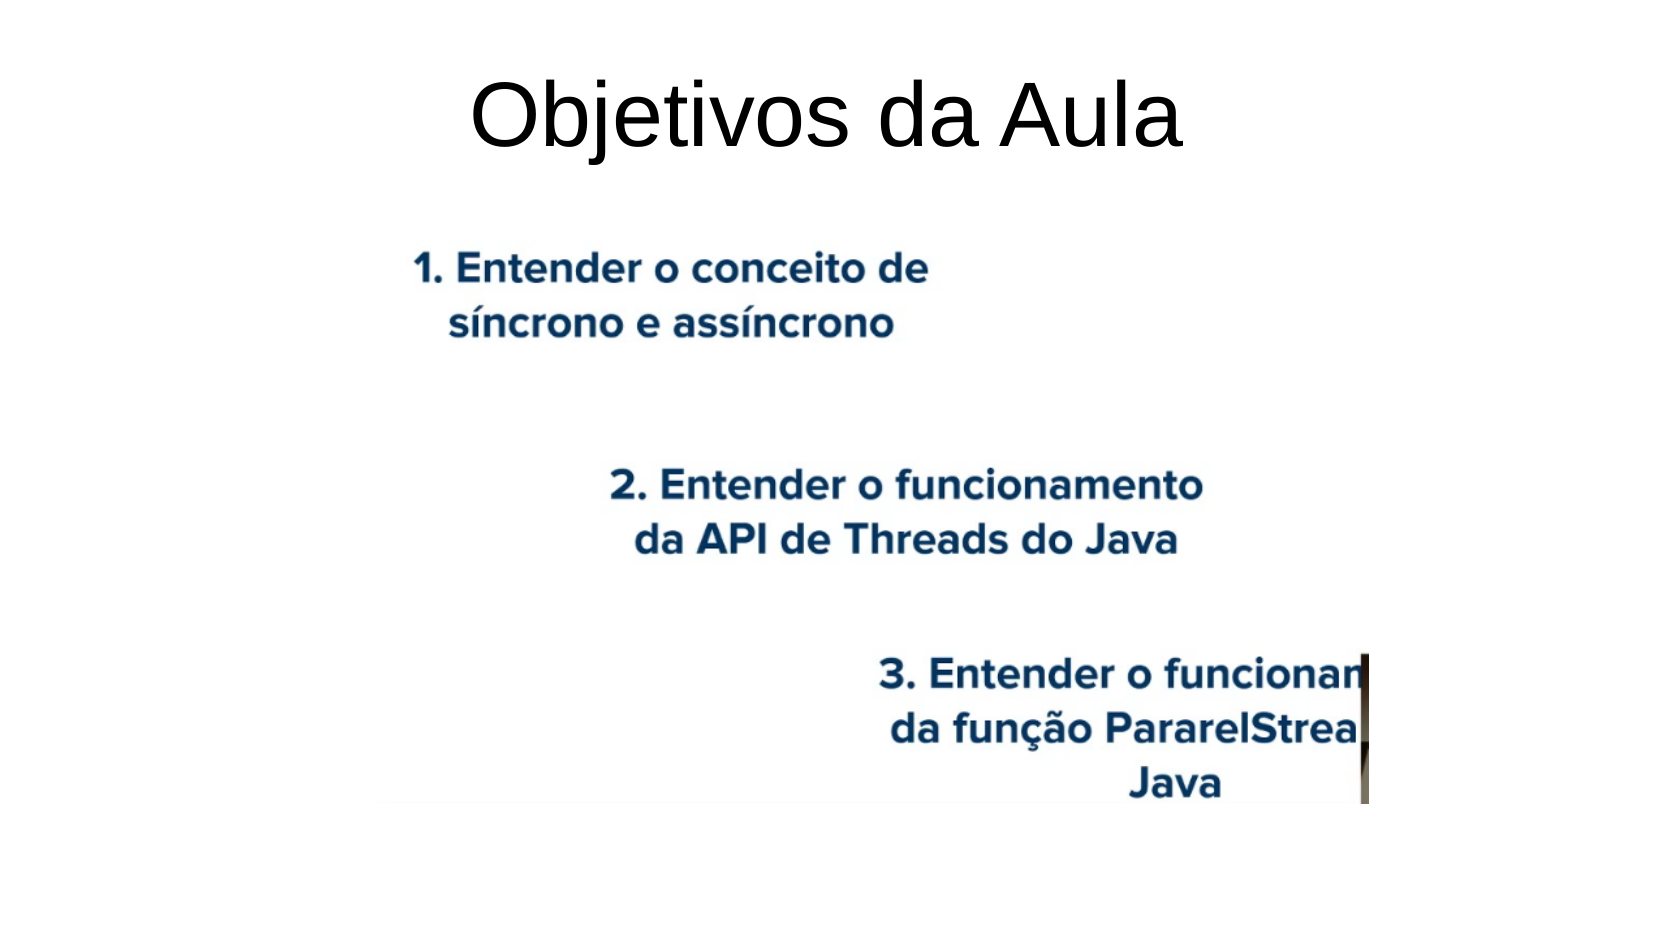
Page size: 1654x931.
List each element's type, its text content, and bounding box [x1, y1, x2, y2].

title Objetivos da Aula [82, 37, 1571, 193]
picture [377, 210, 1369, 804]
